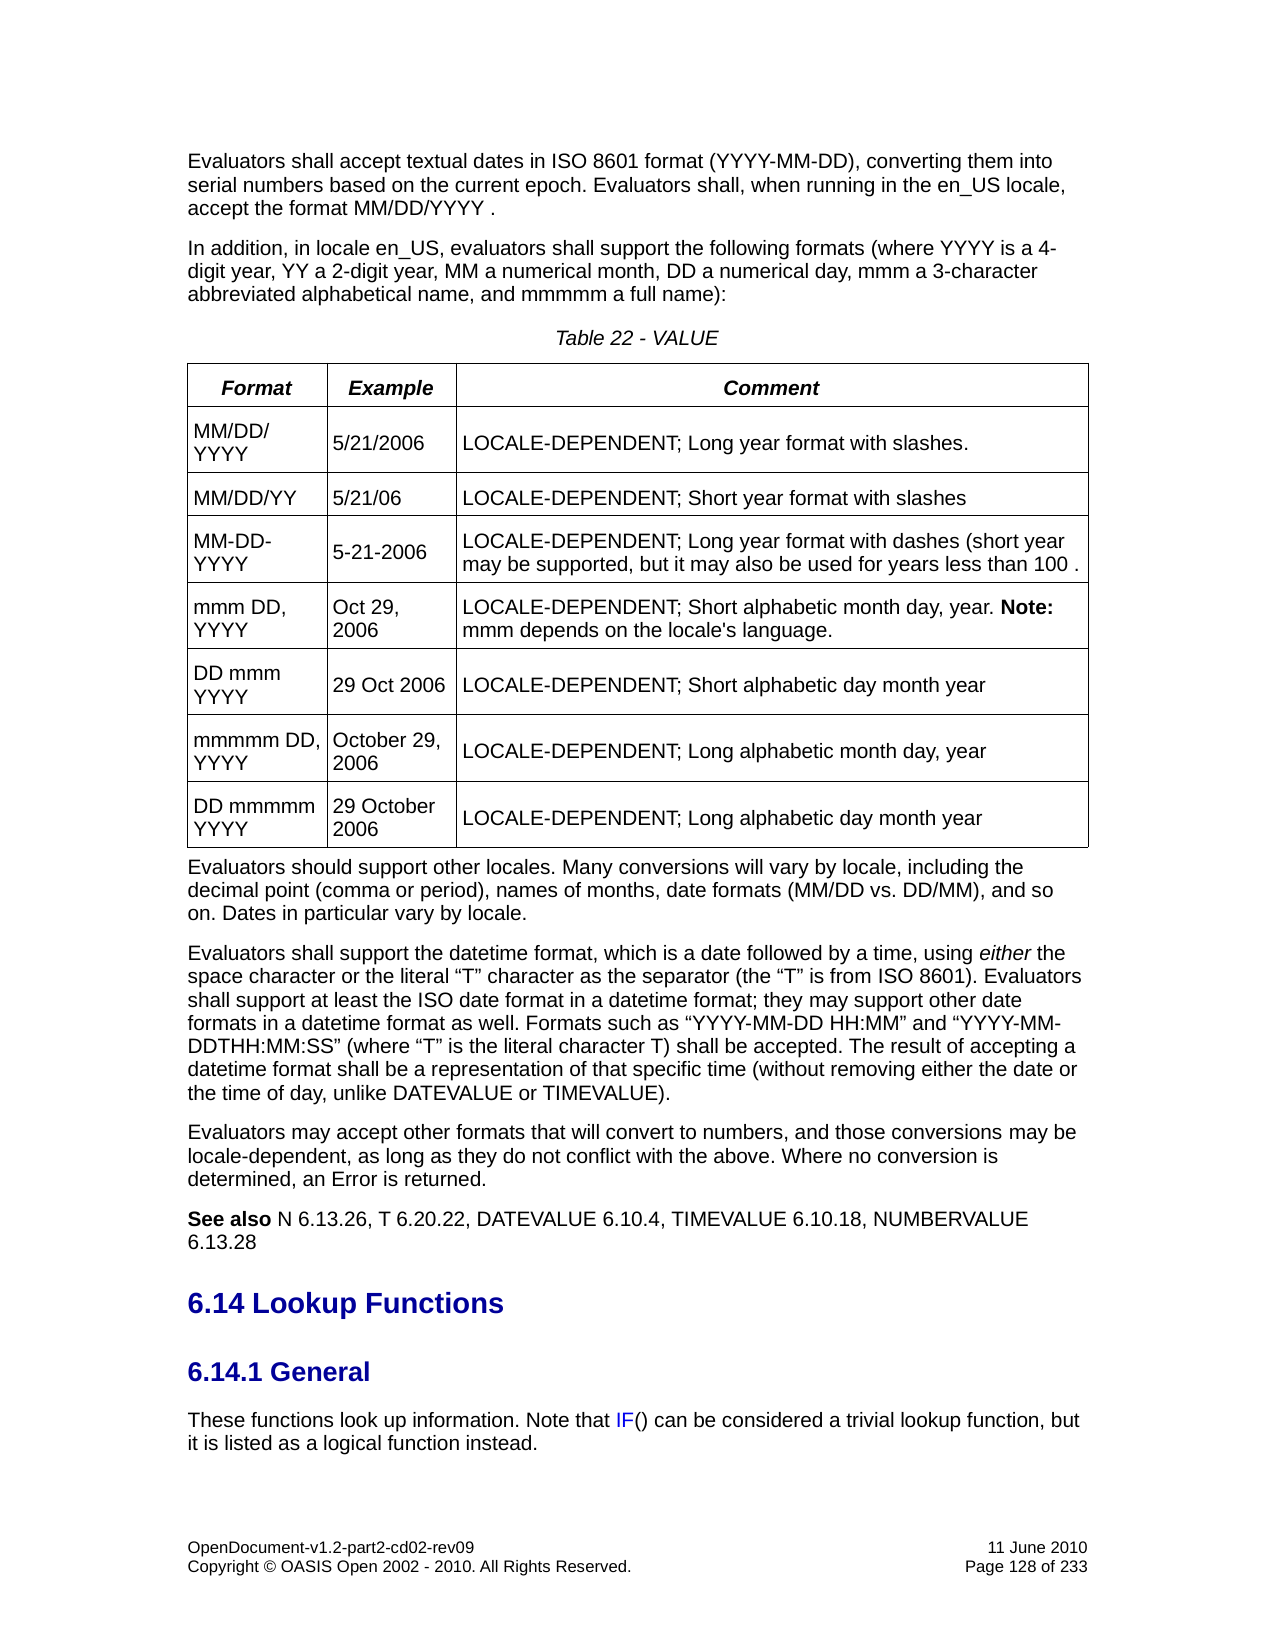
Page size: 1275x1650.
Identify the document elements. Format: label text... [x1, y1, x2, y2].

table_cell LOCALE-DEPENDENT; Short alphabetic day month year [457, 649, 1088, 714]
table_cell LOCALE-DEPENDENT; Long alphabetic day month year [457, 782, 1088, 847]
table_cell mmmmm DD, YYYY [188, 715, 327, 781]
table_cell October 29, 2006 [328, 715, 456, 781]
table_cell DD mmm YYYY [188, 649, 327, 714]
text These functions look up information. Note that IF() can be considered a trivial lookup function, but it is listed as a logical function instead. [187, 1408, 1088, 1455]
table_header Example [328, 364, 456, 406]
table_cell LOCALE-DEPENDENT; Long year format with dashes (short year may be supported, but it may also be used for years less than 100 . [457, 516, 1088, 582]
subtitle Lookup Functions [187, 1287, 1088, 1320]
table_cell 5/21/2006 [328, 407, 456, 472]
table_cell DD mmmmm YYYY [188, 782, 327, 847]
table_cell 29 October 2006 [328, 782, 456, 847]
table_cell LOCALE-DEPENDENT; Short alphabetic month day, year. Note: mmm depends on the locale's language. [457, 583, 1088, 648]
table_cell LOCALE-DEPENDENT; Long year format with slashes. [457, 407, 1088, 472]
text In addition, in locale en_US, evaluators shall support the following formats (where YYYY is a 4-digit year, YY a 2-digit year, MM a numerical month, DD a numerical day, mmm a 3-character abbreviated alphabetical name, and mmmmm a full name): [187, 236, 1088, 306]
text Evaluators shall support the datetime format, which is a date followed by a time, using either the space character or the literal “T” character as the separator (the “T” is from ISO 8601). Evaluators shall support at least the ISO date format in a datetime format; they may support other date formats in a datetime format as well. Formats such as “YYYY-MM-DD HH:MM” and “YYYY-MM-DDTHH:MM:SS” (where “T” is the literal character T) shall be accepted. The result of accepting a datetime format shall be a representation of that specific time (without removing either the date or the time of day, unlike DATEVALUE or TIMEVALUE). [187, 942, 1088, 1104]
table_cell LOCALE-DEPENDENT; Long alphabetic month day, year [457, 715, 1088, 781]
text See also N 6.13.26, T 6.20.22, DATEVALUE 6.10.4, TIMEVALUE 6.10.18, NUMBERVALUE 6.13.28 [187, 1207, 1088, 1254]
text Evaluators should support other locales. Many conversions will vary by locale, including the decimal point (comma or period), names of months, date formats (MM/DD vs. DD/MM), and so on. Dates in particular vary by locale. [187, 855, 1088, 925]
text Evaluators shall accept textual dates in ISO 8601 format (YYYY-MM-DD), converting them into serial numbers based on the current epoch. Evaluators shall, when running in the en_US locale, accept the format MM/DD/YYYY . [187, 150, 1088, 220]
table_cell Oct 29, 2006 [328, 583, 456, 648]
table_cell 5/21/06 [328, 473, 456, 515]
table_cell MM/DD/YYYY [188, 407, 327, 472]
subtitle General [187, 1357, 1088, 1388]
table_header Comment [457, 364, 1088, 406]
text Evaluators may accept other formats that will convert to numbers, and those conversions may be locale-dependent, as long as they do not conflict with the above. Where no conversion is determined, an Error is returned. [187, 1121, 1088, 1191]
table_cell LOCALE-DEPENDENT; Short year format with slashes [457, 473, 1088, 515]
table_cell MM-DD-YYYY [188, 516, 327, 582]
table_cell mmm DD, YYYY [188, 583, 327, 648]
table_cell 5-21-2006 [328, 516, 456, 582]
text Table 22 - VALUE [187, 327, 1088, 350]
table_header Format [188, 364, 327, 406]
table_cell MM/DD/YY [188, 473, 327, 515]
table_cell 29 Oct 2006 [328, 649, 456, 714]
